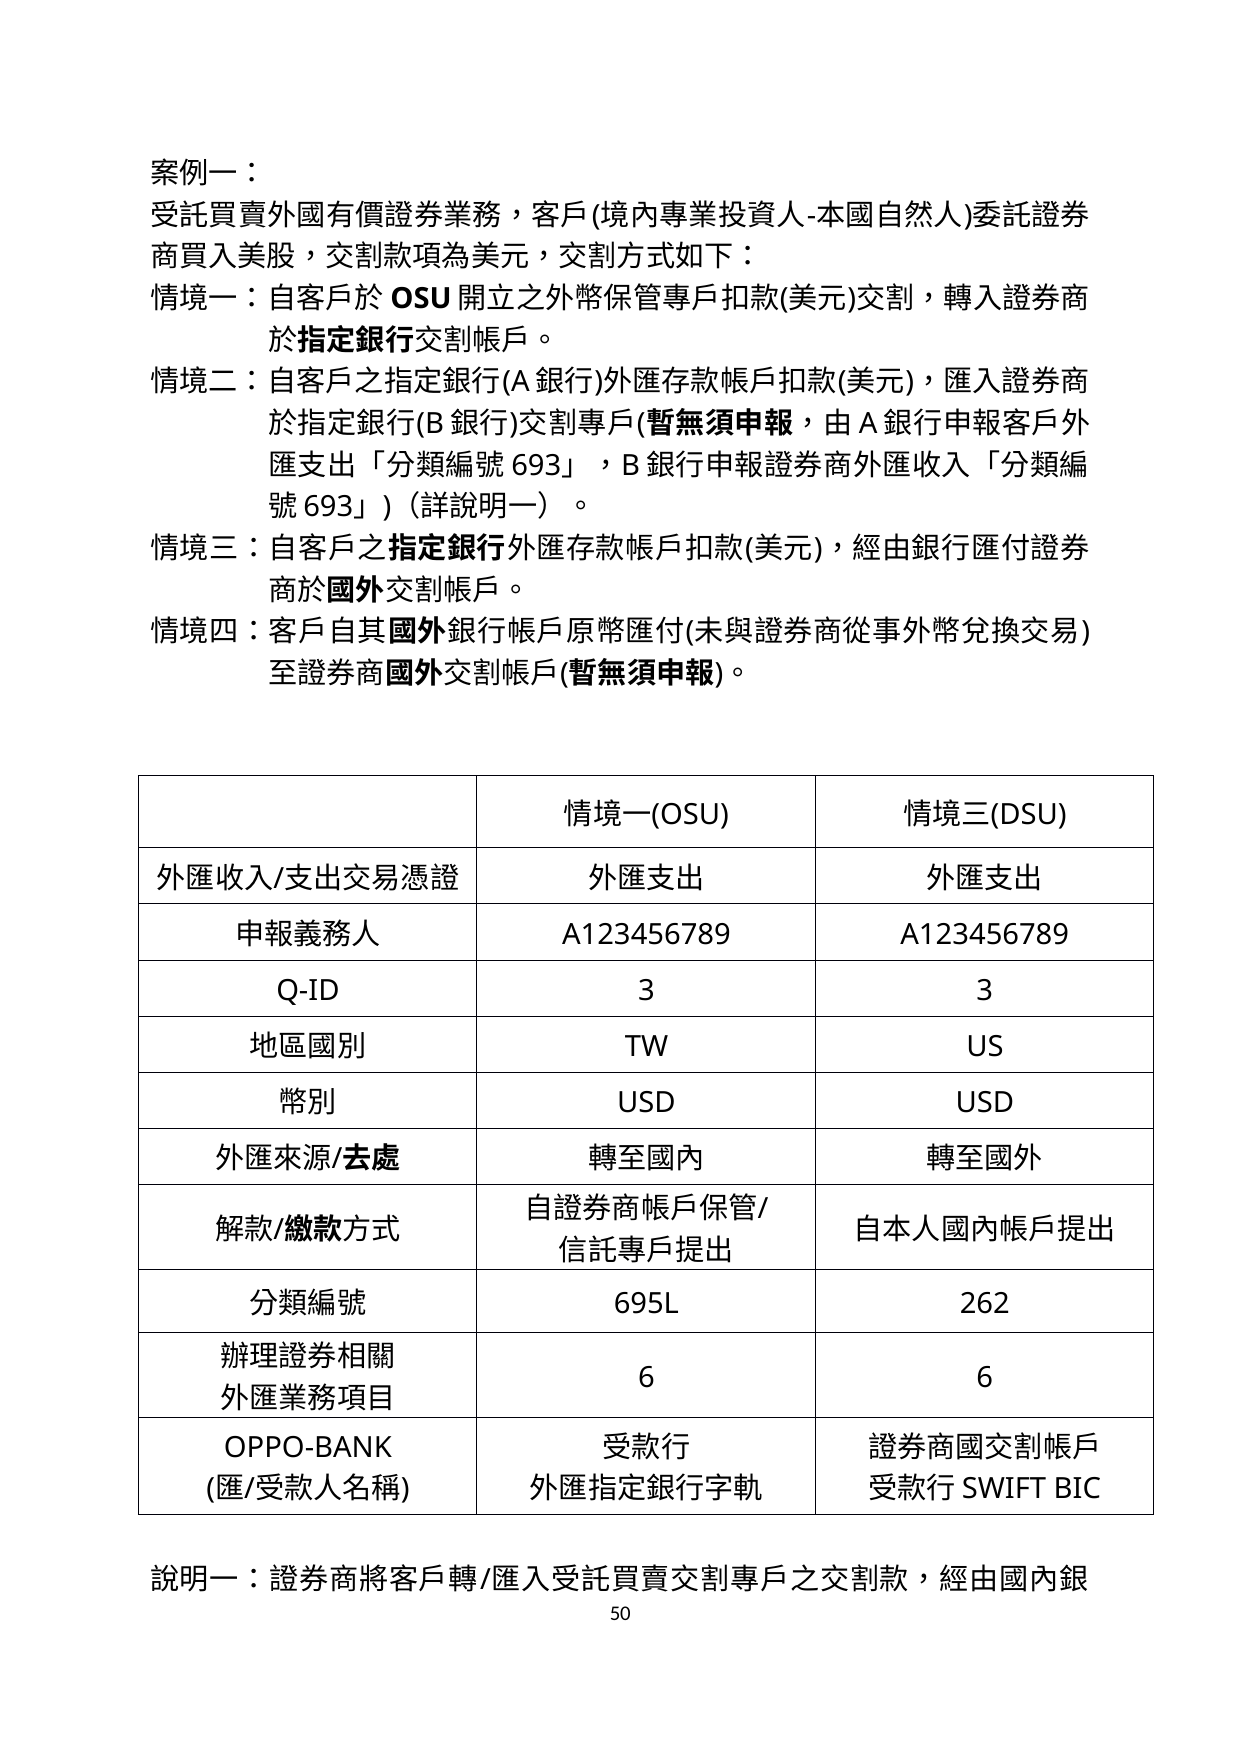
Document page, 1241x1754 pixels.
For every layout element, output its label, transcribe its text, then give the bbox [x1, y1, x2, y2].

table_cell 3 [816, 961, 1153, 1016]
table_cell 3 [477, 961, 815, 1016]
table_cell TW [477, 1017, 815, 1072]
text 情境三：自客戶之指定銀行外匯存款帳戶扣款(美元)，經由銀行匯付證券商於國外交割帳戶。 [150, 525, 1090, 608]
table_cell 6 [816, 1333, 1153, 1417]
table_cell 分類編號 [139, 1270, 476, 1332]
table_cell 外匯支出 [816, 848, 1153, 903]
table_cell USD [477, 1073, 815, 1128]
table_cell 262 [816, 1270, 1153, 1332]
table_cell 幣別 [139, 1073, 476, 1128]
table_cell 外匯收入/支出交易憑證 [139, 848, 476, 903]
table_cell A123456789 [816, 904, 1153, 959]
table_cell 受款行 外匯指定銀行字軌 [477, 1418, 815, 1514]
table_cell A123456789 [477, 904, 815, 959]
text 受託買賣外國有價證券業務，客戶(境內專業投資人-本國自然人)委託證券商買入美股，交割款項為美元，交割方式如下： [150, 192, 1090, 275]
table_cell USD [816, 1073, 1153, 1128]
table_cell 轉至國外 [816, 1129, 1153, 1184]
table_header 情境三(DSU) [816, 776, 1153, 847]
table_cell 自證券商帳戶保管/ 信託專戶提出 [477, 1185, 815, 1268]
table_cell 轉至國內 [477, 1129, 815, 1184]
table_cell 證券商國交割帳戶 受款行SWIFT BIC [816, 1418, 1153, 1514]
text 情境二：自客戶之指定銀行(A銀行)外匯存款帳戶扣款(美元)，匯入證券商於指定銀行(B銀行)交割專戶(暫無須申報，由A銀行申報客戶外匯支出「分類編號693」，B銀行申報證券商外匯收入「分類編號693」)（詳說明一）。 [150, 358, 1090, 525]
table_cell 地區國別 [139, 1017, 476, 1072]
table_cell 外匯來源/去處 [139, 1129, 476, 1184]
text 情境一：自客戶於OSU開立之外幣保管專戶扣款(美元)交割，轉入證券商於指定銀行交割帳戶。 [150, 275, 1090, 358]
table_cell 自本人國內帳戶提出 [816, 1185, 1153, 1268]
table_cell Q-ID [139, 961, 476, 1016]
table_cell 695L [477, 1270, 815, 1332]
text 案例一： [150, 150, 1090, 192]
text 說明一：證券商將客戶轉/匯入受託買賣交割專戶之交割款，經由國內銀 [150, 1556, 1090, 1598]
table_header [139, 776, 476, 847]
table_cell 6 [477, 1333, 815, 1417]
table_cell 辦理證券相關 外匯業務項目 [139, 1333, 476, 1417]
table_cell US [816, 1017, 1153, 1072]
table_cell 解款/繳款方式 [139, 1185, 476, 1268]
table_header 情境一(OSU) [477, 776, 815, 847]
table_cell 外匯支出 [477, 848, 815, 903]
table_cell 申報義務人 [139, 904, 476, 959]
text 情境四：客戶自其國外銀行帳戶原幣匯付(未與證券商從事外幣兌換交易)至證券商國外交割帳戶(暫無須申報)。 [150, 608, 1090, 692]
table_cell OPPO-BANK (匯/受款人名稱) [139, 1418, 476, 1514]
